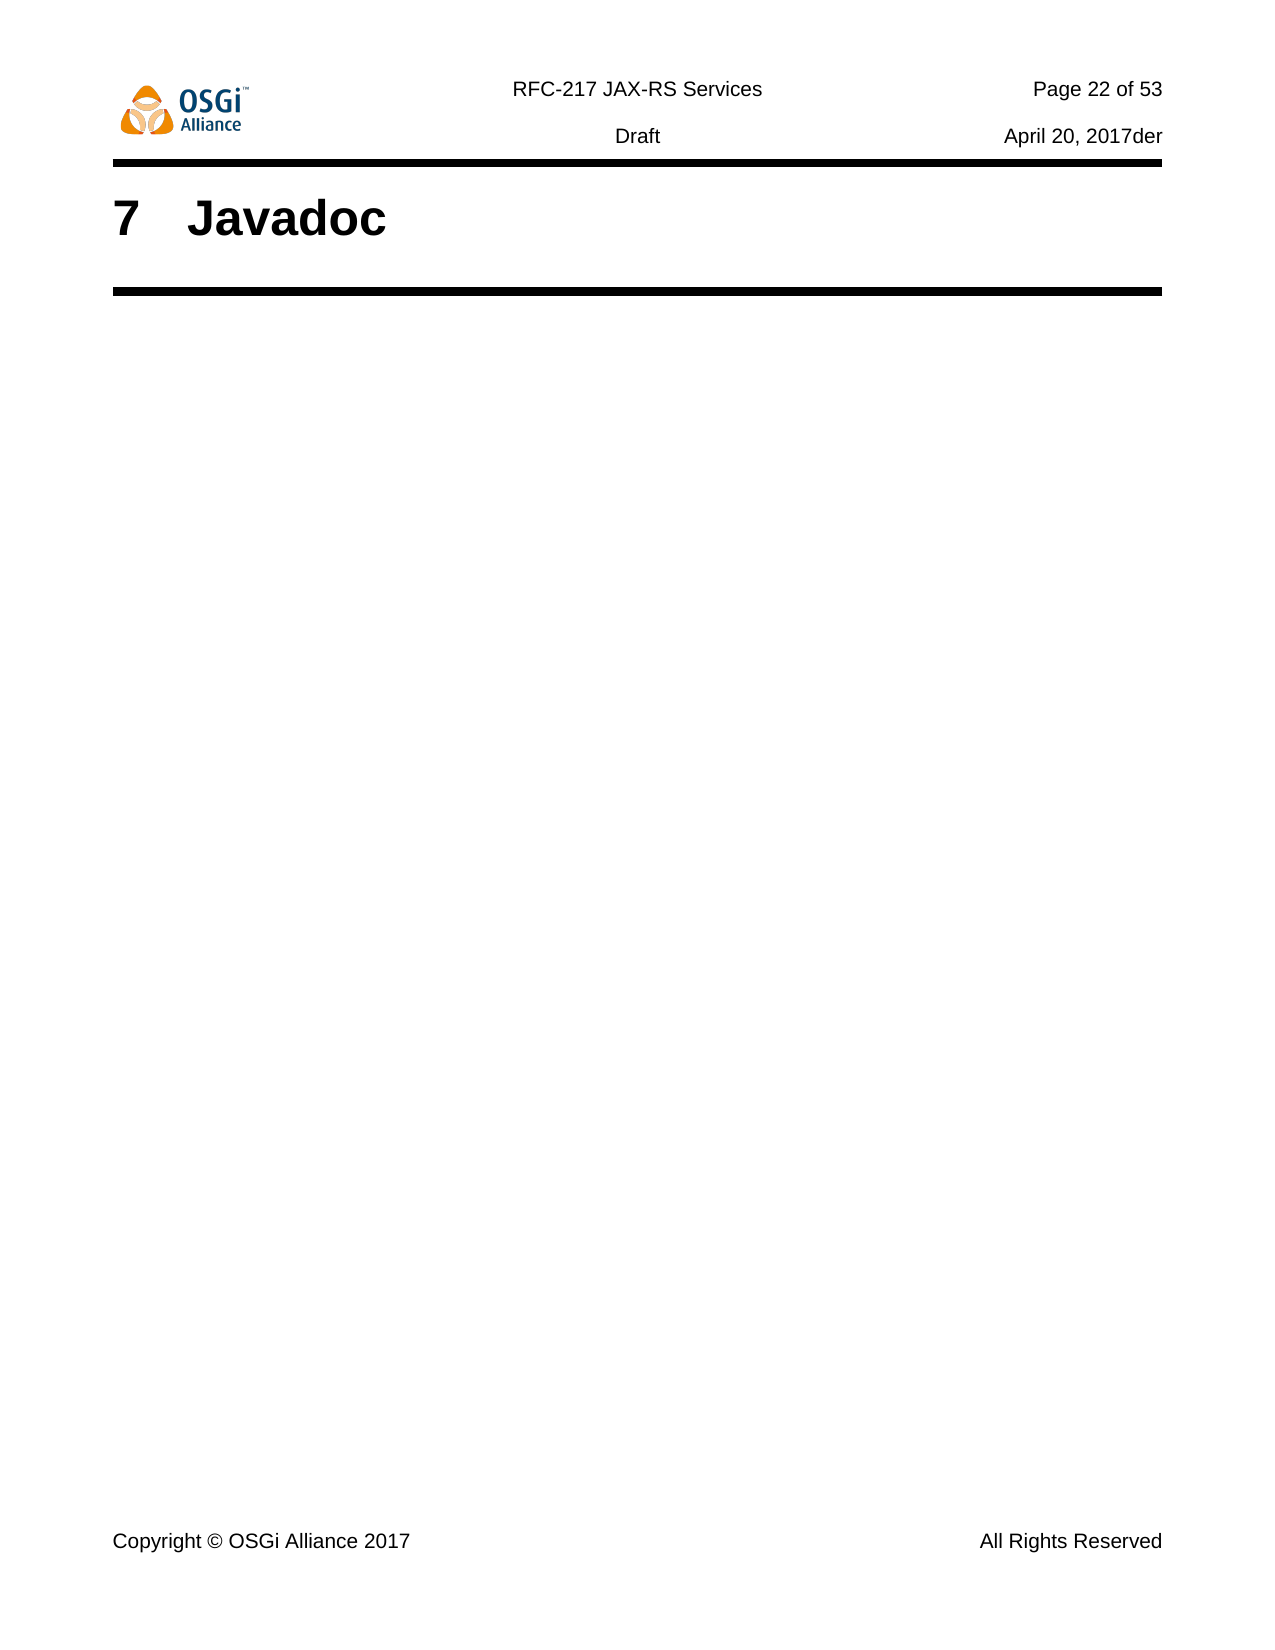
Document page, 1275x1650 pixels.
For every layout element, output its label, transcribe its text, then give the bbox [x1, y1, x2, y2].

subtitle Javadoc [112, 160, 1162, 296]
picture [113, 78, 257, 142]
